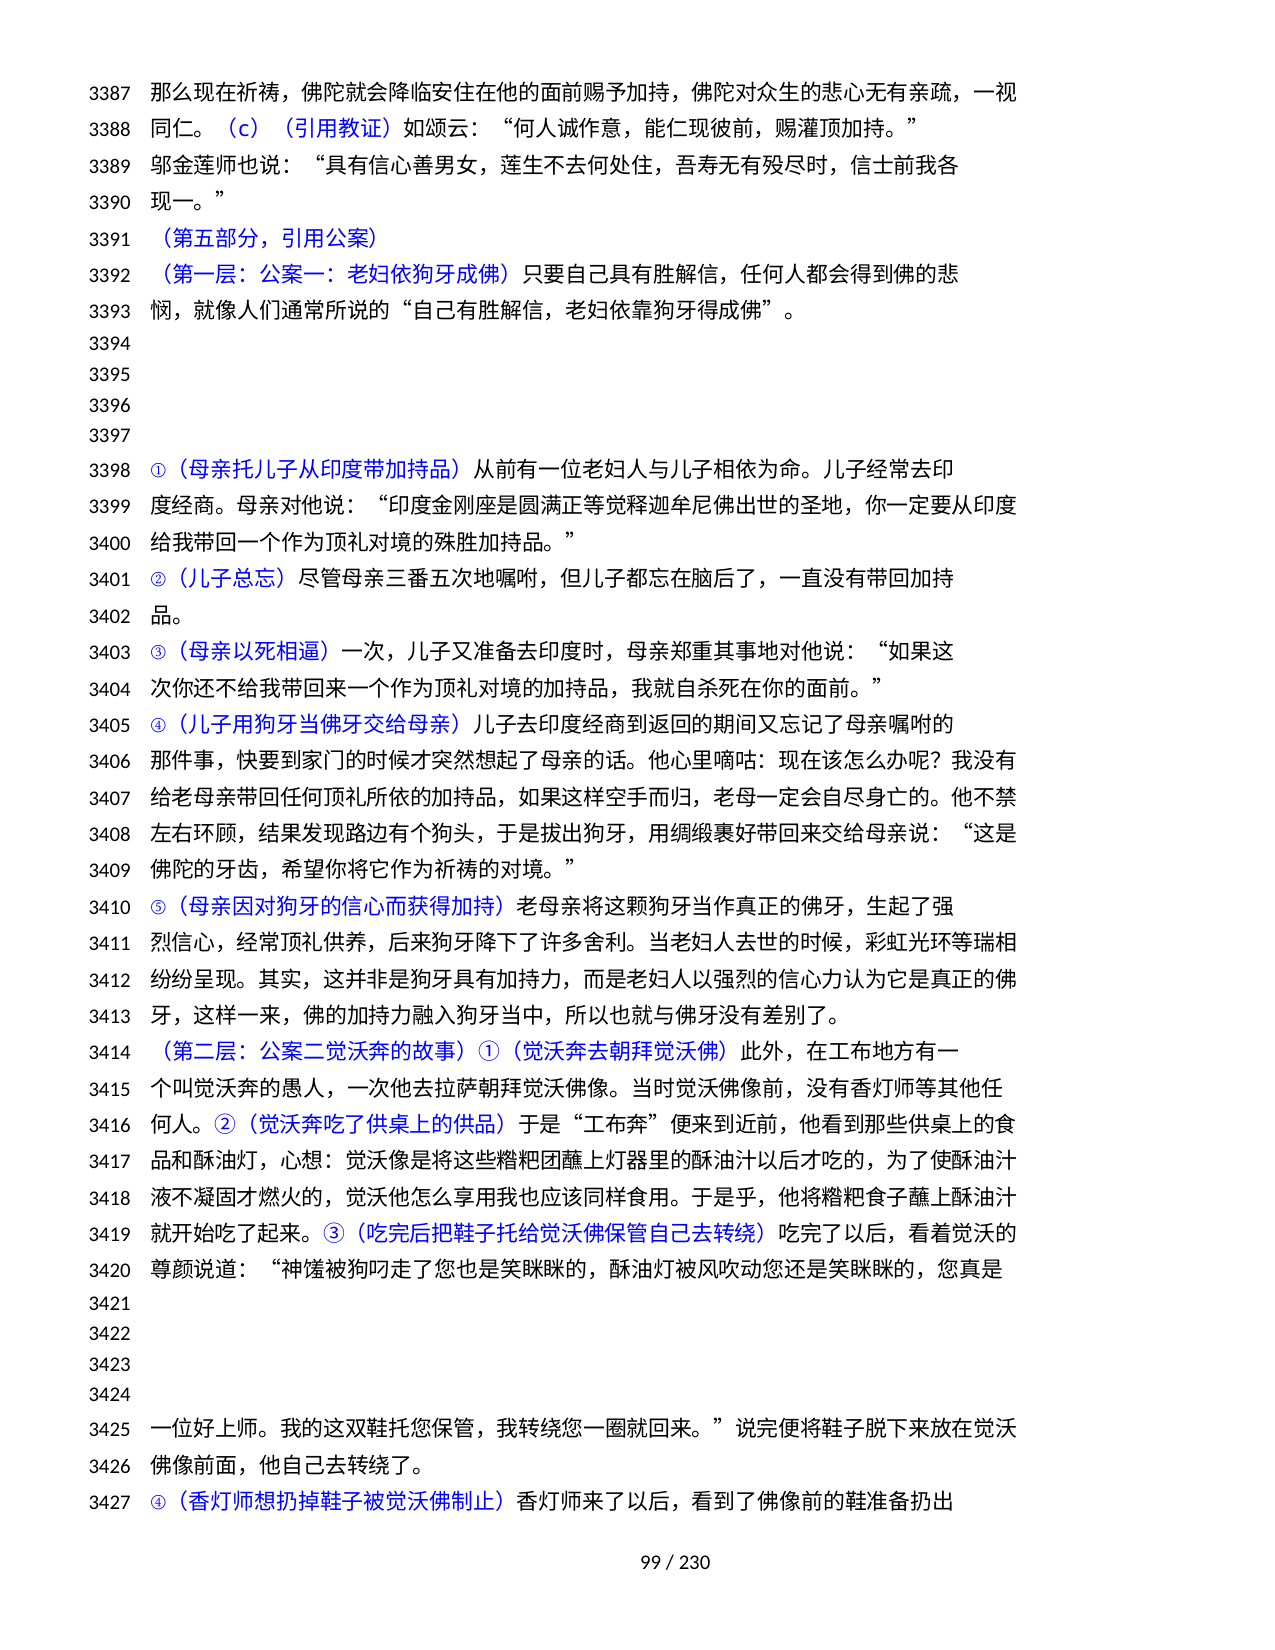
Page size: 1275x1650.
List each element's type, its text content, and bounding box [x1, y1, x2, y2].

text 液不凝固才燃火的，觉沃他怎么享用我也应该同样食用。于是乎，他将糌粑食子蘸上酥油汁 [150, 1180, 1200, 1211]
text （第一层：公案一：老妇依狗牙成佛）只要自己具有胜解信，任何人都会得到佛的悲 [150, 257, 1200, 288]
text ①（母亲托儿子从印度带加持品）从前有一位老妇人与儿子相依为命。儿子经常去印 [150, 452, 1200, 484]
text ⑤（母亲因对狗牙的信心而获得加持）老母亲将这颗狗牙当作真正的佛牙，生起了强 [150, 889, 1200, 921]
text 纷纷呈现。其实，这并非是狗牙具有加持力，而是老妇人以强烈的信心力认为它是真正的佛 [150, 962, 1200, 993]
text 左右环顾，结果发现路边有个狗头，于是拔出狗牙，用绸缎裹好带回来交给母亲说：“这是 [150, 816, 1200, 848]
text 烈信心，经常顶礼供养，后来狗牙降下了许多舍利。当老妇人去世的时候，彩虹光环等瑞相 [150, 925, 1200, 957]
text ③（母亲以死相逼）一次，儿子又准备去印度时，母亲郑重其事地对他说：“如果这 [150, 634, 1200, 666]
text 佛陀的牙齿，希望你将它作为祈祷的对境。” [150, 852, 1200, 884]
text 邬金莲师也说：“具有信心善男女，莲生不去何处住，吾寿无有殁尽时，信士前我各 [150, 148, 1200, 179]
text ④（儿子用狗牙当佛牙交给母亲）儿子去印度经商到返回的期间又忘记了母亲嘱咐的 [150, 707, 1200, 739]
text ②（儿子总忘）尽管母亲三番五次地嘱咐，但儿子都忘在脑后了，一直没有带回加持 [150, 561, 1200, 593]
text 品和酥油灯，心想：觉沃像是将这些糌粑团蘸上灯器里的酥油汁以后才吃的，为了使酥油汁 [150, 1143, 1200, 1175]
text 个叫觉沃奔的愚人，一次他去拉萨朝拜觉沃佛像。当时觉沃佛像前，没有香灯师等其他任 [150, 1071, 1200, 1102]
text 何人。②（觉沃奔吃了供桌上的供品）于是“工布奔”便来到近前，他看到那些供桌上的食 [150, 1107, 1200, 1139]
text 给老母亲带回任何顶礼所依的加持品，如果这样空手而归，老母一定会自尽身亡的。他不禁 [150, 780, 1200, 811]
text 现一。” [150, 184, 1200, 216]
text （第二层：公案二觉沃奔的故事）①（觉沃奔去朝拜觉沃佛）此外，在工布地方有一 [150, 1034, 1200, 1066]
text 就开始吃了起来。③（吃完后把鞋子托给觉沃佛保管自己去转绕）吃完了以后，看着觉沃的 [150, 1216, 1200, 1248]
text 尊颜说道：“神馐被狗叼走了您也是笑眯眯的，酥油灯被风吹动您还是笑眯眯的，您真是 [150, 1252, 1200, 1284]
text 次你还不给我带回来一个作为顶礼对境的加持品，我就自杀死在你的面前。” [150, 671, 1200, 702]
text 同仁。（c）（引用教证）如颂云：“何人诚作意，能仁现彼前，赐灌顶加持。” [150, 111, 1200, 143]
text 品。 [150, 598, 1200, 629]
text 那件事，快要到家门的时候才突然想起了母亲的话。他心里嘀咕：现在该怎么办呢？我没有 [150, 743, 1200, 775]
text 佛像前面，他自己去转绕了。 [150, 1448, 1200, 1479]
text 一位好上师。我的这双鞋托您保管，我转绕您一圈就回来。”说完便将鞋子脱下来放在觉沃 [150, 1411, 1200, 1443]
text 牙，这样一来，佛的加持力融入狗牙当中，所以也就与佛牙没有差别了。 [150, 998, 1200, 1029]
text 度经商。母亲对他说：“印度金刚座是圆满正等觉释迦牟尼佛出世的圣地，你一定要从印度 [150, 488, 1200, 520]
text 那么现在祈祷，佛陀就会降临安住在他的面前赐予加持，佛陀对众生的悲心无有亲疏，一视 [150, 75, 1200, 107]
text ④（香灯师想扔掉鞋子被觉沃佛制止）香灯师来了以后，看到了佛像前的鞋准备扔出 [150, 1484, 1200, 1516]
text （第五部分，引用公案） [150, 221, 1200, 252]
text 悯，就像人们通常所说的“自己有胜解信，老妇依靠狗牙得成佛”。 [150, 293, 1200, 325]
text 给我带回一个作为顶礼对境的殊胜加持品。” [150, 525, 1200, 557]
